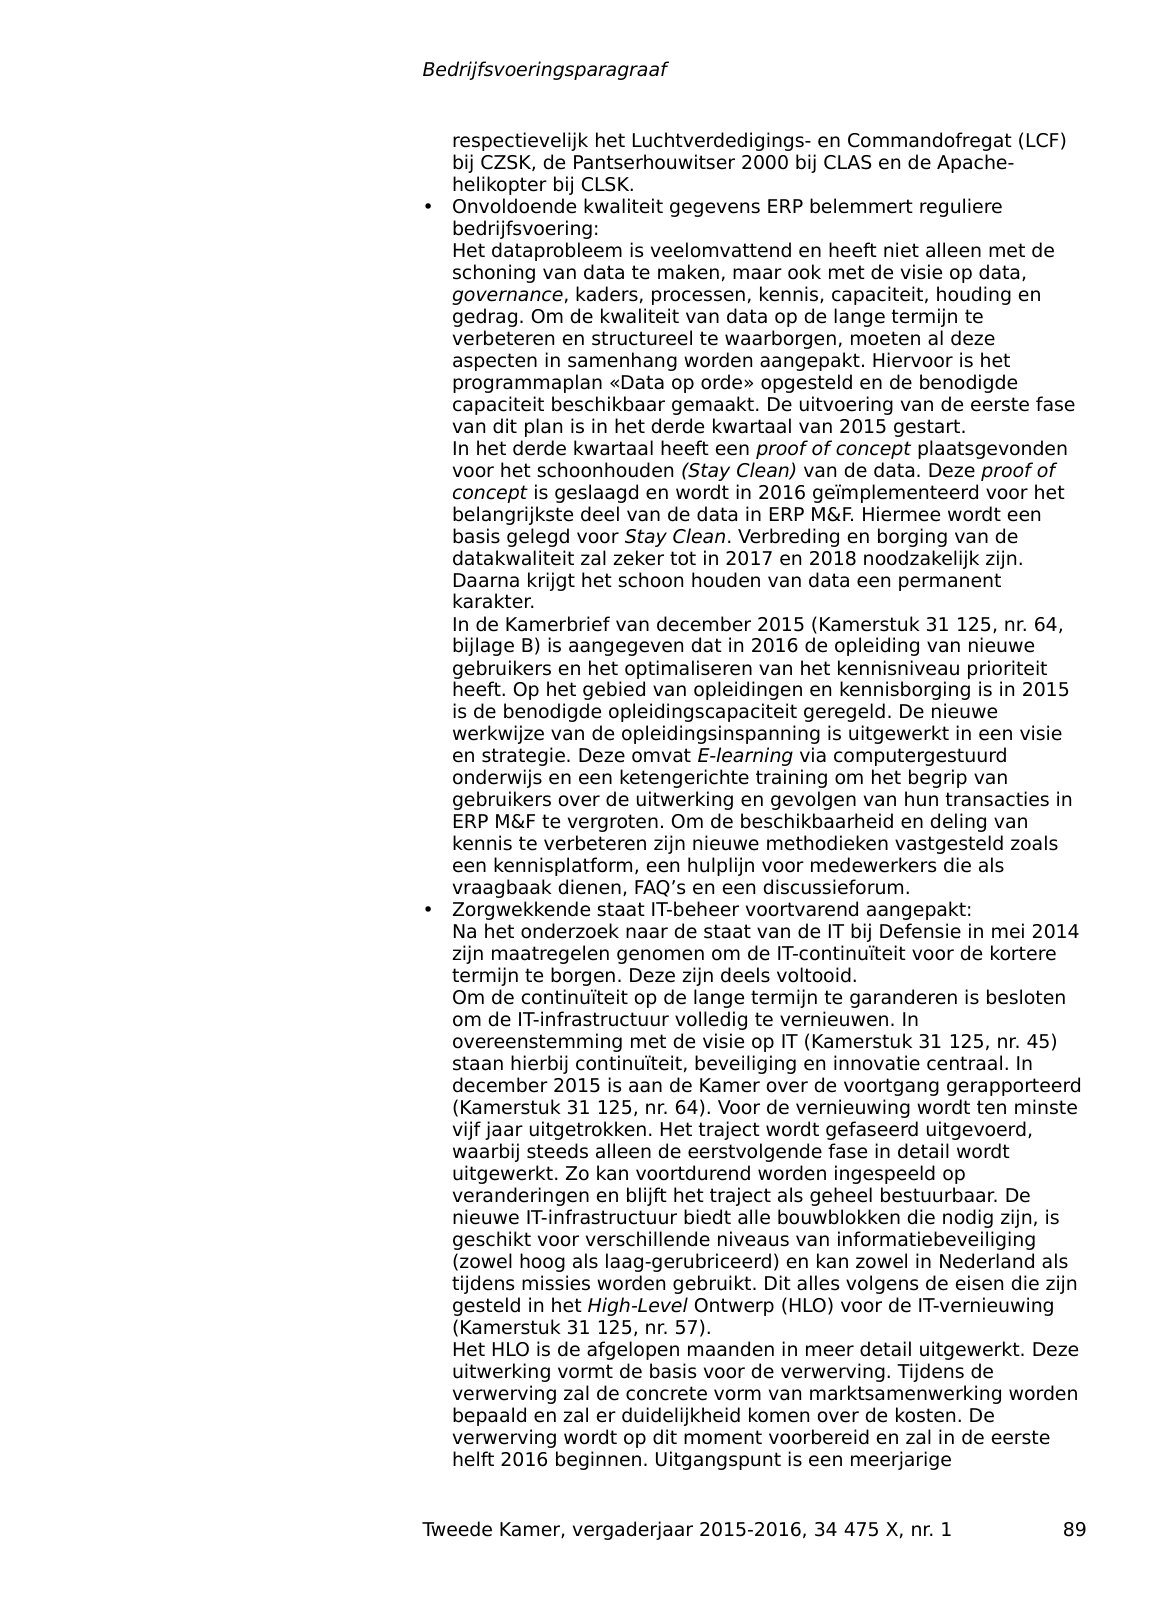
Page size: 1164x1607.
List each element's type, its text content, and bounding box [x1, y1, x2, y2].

text respectievelijk het Luchtverdedigings- en Commandofregat (LCF) bij CZSK, de Pantserhouwitser 2000 bij CLAS en de Apache-helikopter bij CLSK. [452, 130, 1087, 196]
text In de Kamerbrief van december 2015 (Kamerstuk 31 125, nr. 64, bijlage B) is aangegeven dat in 2016 de opleiding van nieuwe gebruikers en het optimaliseren van het kennisniveau prioriteit heeft. Op het gebied van opleidingen en kennisborging is in 2015 is de benodigde opleidingscapaciteit geregeld. De nieuwe werkwijze van de opleidingsinspanning is uitgewerkt in een visie en strategie. Deze omvat E-learning via computergestuurd onderwijs en een ketengerichte training om het begrip van gebruikers over de uitwerking en gevolgen van hun transacties in ERP M&F te vergroten. Om de beschikbaarheid en deling van kennis te verbeteren zijn nieuwe methodieken vastgesteld zoals een kennisplatform, een hulplijn voor medewerkers die als vraagbaak dienen, FAQ’s en een discussieforum. [452, 613, 1087, 899]
text Het dataprobleem is veelomvattend en heeft niet alleen met de schoning van data te maken, maar ook met de visie op data, governance, kaders, processen, kennis, capaciteit, houding en gedrag. Om de kwaliteit van data op de lange termijn te verbeteren en structureel te waarborgen, moeten al deze aspecten in samenhang worden aangepakt. Hiervoor is het programmaplan «Data op orde» opgesteld en de benodigde capaciteit beschikbaar gemaakt. De uitvoering van de eerste fase van dit plan is in het derde kwartaal van 2015 gestart. [452, 240, 1087, 438]
text Om de continuïteit op de lange termijn te garanderen is besloten om de IT-infrastructuur volledig te vernieuwen. In overeenstemming met de visie op IT (Kamerstuk 31 125, nr. 45) staan hierbij continuïteit, beveiliging en innovatie centraal. In december 2015 is aan de Kamer over de voortgang gerapporteerd (Kamerstuk 31 125, nr. 64). Voor de vernieuwing wordt ten minste vijf jaar uitgetrokken. Het traject wordt gefaseerd uitgevoerd, waarbij steeds alleen de eerstvolgende fase in detail wordt uitgewerkt. Zo kan voortdurend worden ingespeeld op veranderingen en blijft het traject als geheel bestuurbaar. De nieuwe IT-infrastructuur biedt alle bouwblokken die nodig zijn, is geschikt voor verschillende niveaus van informatiebeveiliging (zowel hoog als laag-gerubriceerd) en kan zowel in Nederland als tijdens missies worden gebruikt. Dit alles volgens de eisen die zijn gesteld in het High-Level Ontwerp (HLO) voor de IT-vernieuwing (Kamerstuk 31 125, nr. 57). [452, 987, 1087, 1339]
text • Zorgwekkende staat IT-beheer voortvarend aangepakt: [422, 899, 1087, 921]
text Na het onderzoek naar de staat van de IT bij Defensie in mei 2014 zijn maatregelen genomen om de IT-continuïteit voor de kortere termijn te borgen. Deze zijn deels voltooid. [452, 921, 1087, 987]
text In het derde kwartaal heeft een proof of concept plaatsgevonden voor het schoonhouden (Stay Clean) van de data. Deze proof of concept is geslaagd en wordt in 2016 geïmplementeerd voor het belangrijkste deel van de data in ERP M&F. Hiermee wordt een basis gelegd voor Stay Clean. Verbreding en borging van de datakwaliteit zal zeker tot in 2017 en 2018 noodzakelijk zijn. Daarna krijgt het schoon houden van data een permanent karakter. [452, 438, 1087, 613]
text • Onvoldoende kwaliteit gegevens ERP belemmert reguliere bedrijfsvoering: [422, 196, 1087, 240]
text Het HLO is de afgelopen maanden in meer detail uitgewerkt. Deze uitwerking vormt de basis voor de verwerving. Tijdens de verwerving zal de concrete vorm van marktsamenwerking worden bepaald en zal er duidelijkheid komen over de kosten. De verwerving wordt op dit moment voorbereid en zal in de eerste helft 2016 beginnen. Uitgangspunt is een meerjarige [452, 1339, 1087, 1471]
